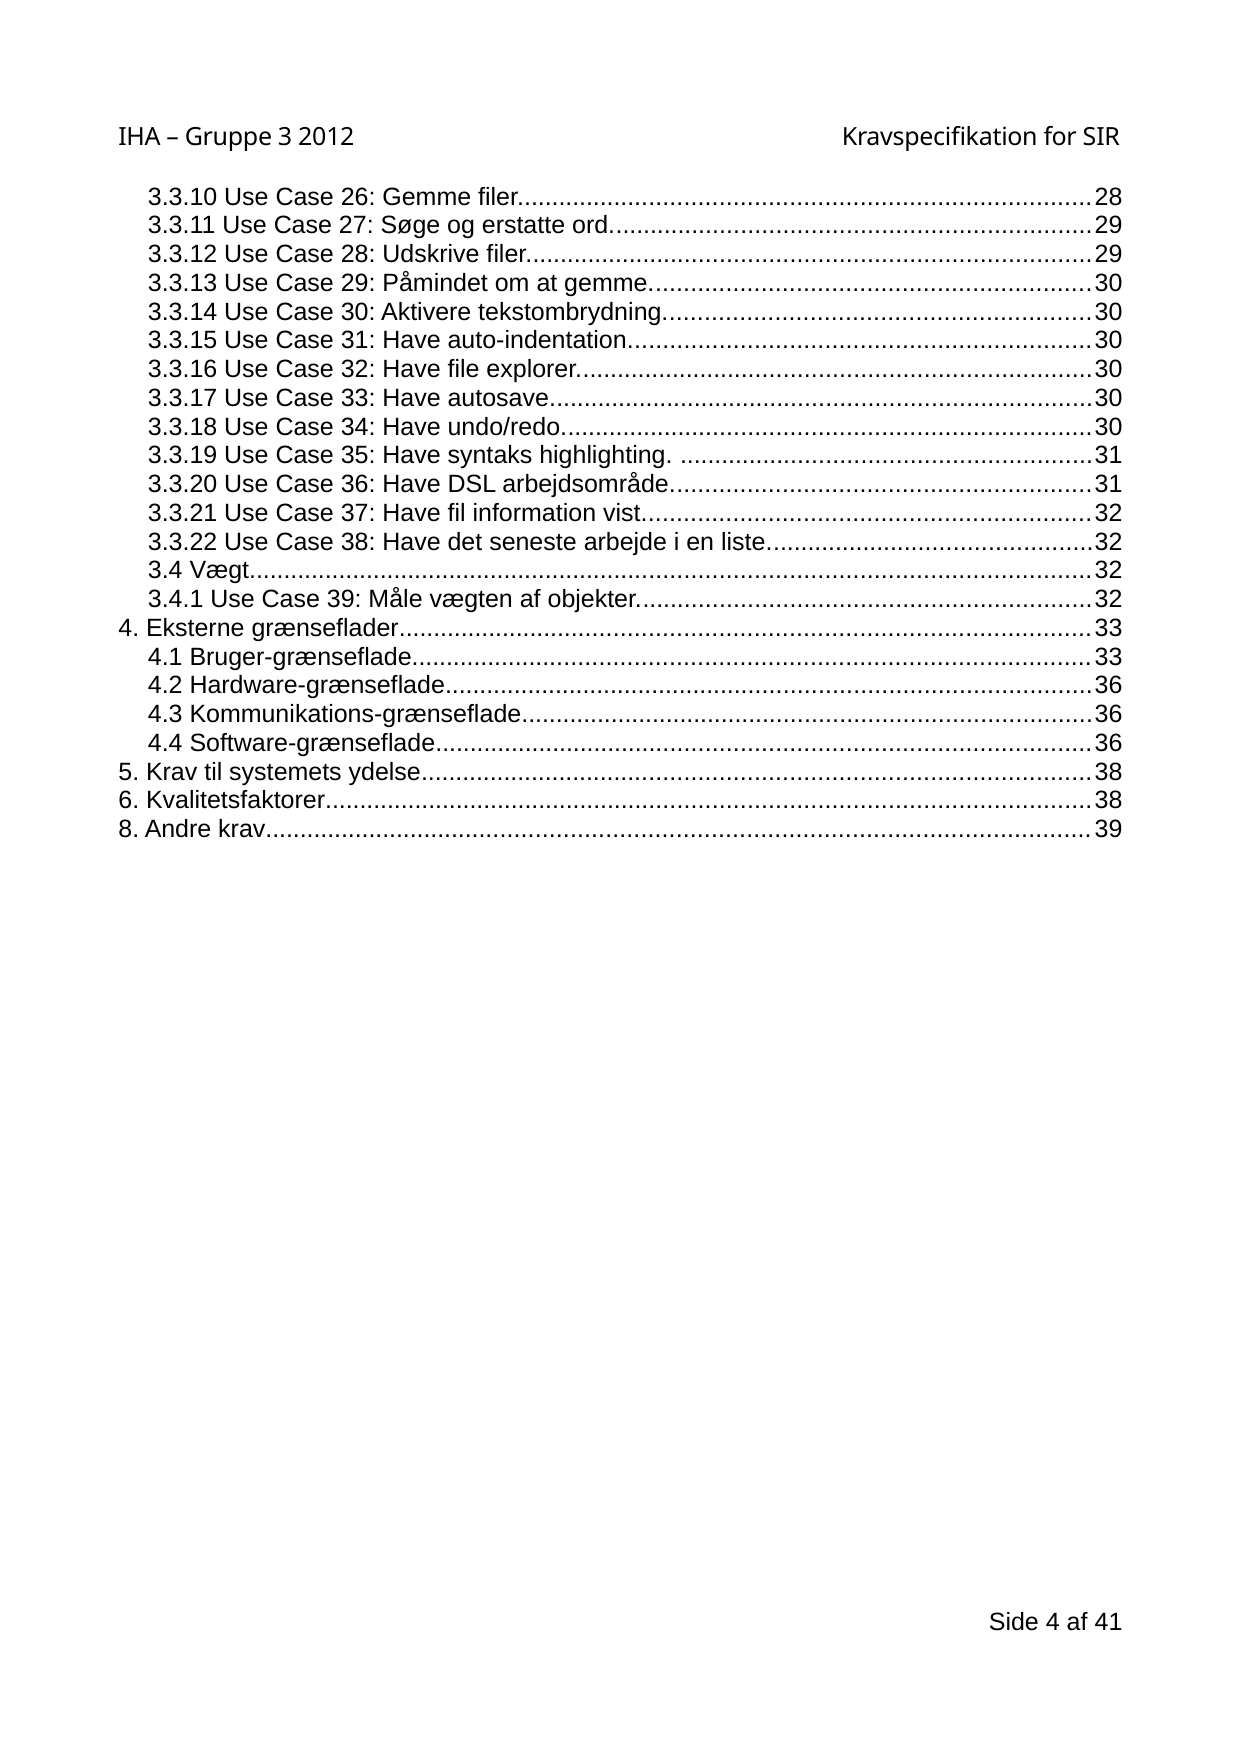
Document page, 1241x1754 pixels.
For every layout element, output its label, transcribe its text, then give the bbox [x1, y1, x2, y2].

text 8. Andre krav 39 [118, 814, 1122, 843]
text 4.1 Bruger-grænseflade 33 [148, 642, 1122, 670]
text 3.3.20 Use Case 36: Have DSL arbejdsområde. 31 [148, 469, 1122, 498]
text 6. Kvalitetsfaktorer 38 [118, 785, 1122, 814]
text 3.3.13 Use Case 29: Påmindet om at gemme. 30 [148, 268, 1122, 297]
text 3.3.18 Use Case 34: Have undo/redo. 30 [148, 412, 1122, 440]
text 3.4 Vægt 32 [148, 555, 1122, 584]
text 3.3.14 Use Case 30: Aktivere tekstombrydning. 30 [148, 297, 1122, 325]
text 3.3.11 Use Case 27: Søge og erstatte ord. 29 [148, 210, 1122, 239]
text 4.2 Hardware-grænseflade 36 [148, 670, 1122, 699]
text 3.3.10 Use Case 26: Gemme filer. 28 [148, 182, 1122, 210]
text 3.4.1 Use Case 39: Måle vægten af objekter. 32 [148, 584, 1122, 613]
text 5. Krav til systemets ydelse 38 [118, 757, 1122, 785]
text 4.4 Software-grænseflade 36 [148, 728, 1122, 757]
text 3.3.21 Use Case 37: Have fil information vist. 32 [148, 498, 1122, 527]
text 4.3 Kommunikations-grænseflade 36 [148, 699, 1122, 728]
text 3.3.22 Use Case 38: Have det seneste arbejde i en liste. 32 [148, 527, 1122, 555]
text 3.3.19 Use Case 35: Have syntaks highlighting. 31 [148, 440, 1122, 469]
text 3.3.12 Use Case 28: Udskrive filer. 29 [148, 239, 1122, 268]
text 3.3.16 Use Case 32: Have file explorer. 30 [148, 354, 1122, 383]
text 3.3.17 Use Case 33: Have autosave. 30 [148, 383, 1122, 412]
text 4. Eksterne grænseflader 33 [118, 613, 1122, 642]
text 3.3.15 Use Case 31: Have auto-indentation. 30 [148, 325, 1122, 354]
